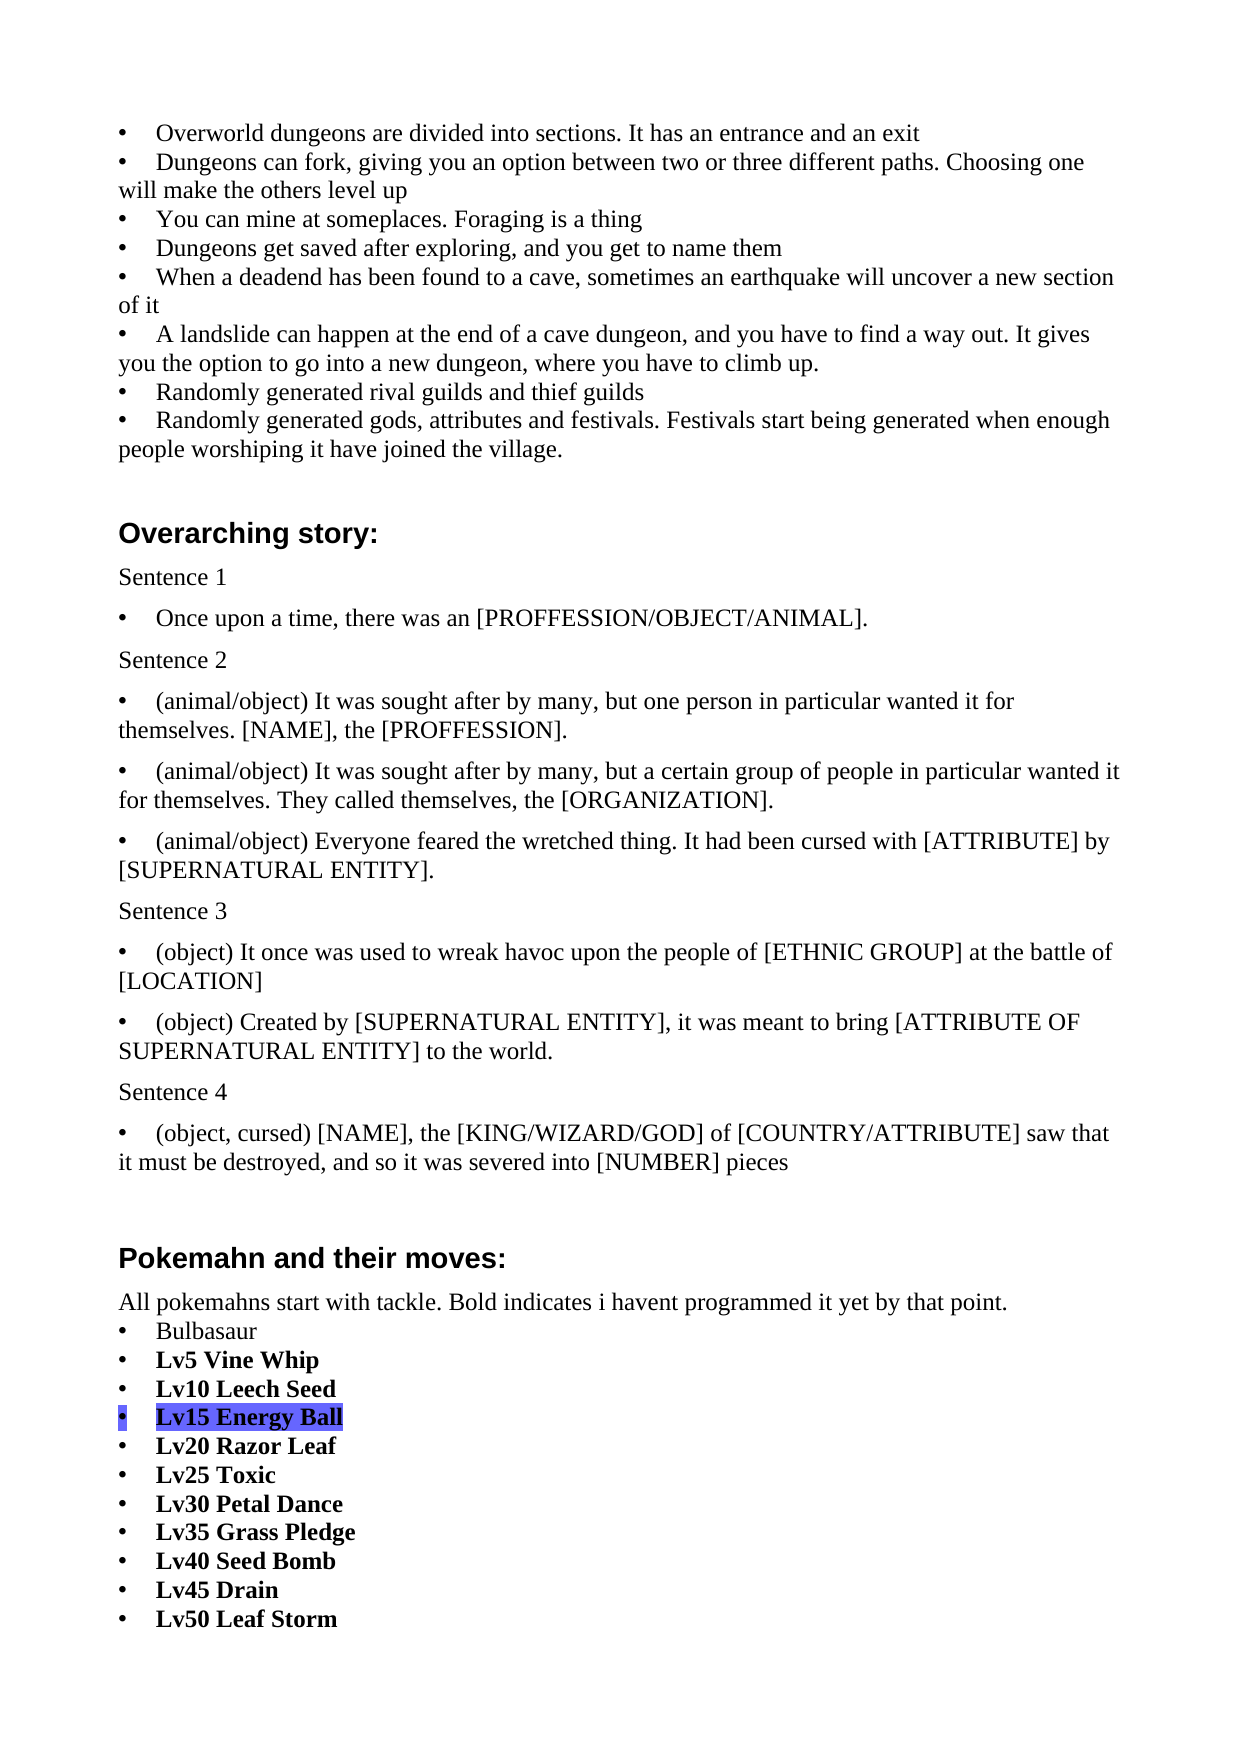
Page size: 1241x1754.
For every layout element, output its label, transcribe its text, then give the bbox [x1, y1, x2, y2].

list Overworld dungeons are divided into sections. It has an entrance and an exit [81, 118, 1122, 147]
list Lv25 Toxic [81, 1460, 1122, 1489]
text All pokemahns start with tackle. Bold indicates i havent programmed it yet by that point. [118, 1287, 1122, 1316]
list (animal/object) It was sought after by many, but one person in particular wanted it for themselves. [NAME], the [PROFFESSION]. [81, 686, 1122, 743]
list Lv40 Seed Bomb [81, 1546, 1122, 1575]
text Sentence 4 [118, 1077, 1122, 1106]
list Lv5 Vine Whip [81, 1345, 1122, 1374]
list Lv10 Leech Seed [81, 1374, 1122, 1402]
list Lv20 Razor Leaf [81, 1431, 1122, 1460]
text Sentence 1 [118, 562, 1122, 591]
text Overarching story: [118, 516, 1122, 550]
list Bulbasaur [81, 1316, 1122, 1345]
list Lv35 Grass Pledge [81, 1517, 1122, 1546]
list You can mine at someplaces. Foraging is a thing [81, 204, 1122, 233]
list Once upon a time, there was an [PROFFESSION/OBJECT/ANIMAL]. [81, 603, 1122, 632]
list (object) Created by [SUPERNATURAL ENTITY], it was meant to bring [ATTRIBUTE OF SUPERNATURAL ENTITY] to the world. [81, 1007, 1122, 1065]
list Lv50 Leaf Storm [81, 1604, 1122, 1632]
list A landslide can happen at the end of a cave dungeon, and you have to find a way out. It gives you the option to go into a new dungeon, where you have to climb up. [81, 319, 1122, 377]
list (object, cursed) [NAME], the [KING/WIZARD/GOD] of [COUNTRY/ATTRIBUTE] saw that it must be destroyed, and so it was severed into [NUMBER] pieces [81, 1118, 1122, 1176]
list When a deadend has been found to a cave, sometimes an earthquake will uncover a new section of it [81, 262, 1122, 319]
list Randomly generated gods, attributes and festivals. Festivals start being generated when enough people worshiping it have joined the village. [81, 406, 1122, 463]
text Sentence 3 [118, 896, 1122, 925]
list Lv30 Petal Dance [81, 1489, 1122, 1517]
list (animal/object) Everyone feared the wretched thing. It had been cursed with [ATTRIBUTE] by [SUPERNATURAL ENTITY]. [81, 826, 1122, 883]
list Lv45 Drain [81, 1575, 1122, 1604]
text Sentence 2 [118, 645, 1122, 673]
list (animal/object) It was sought after by many, but a certain group of people in particular wanted it for themselves. They called themselves, the [ORGANIZATION]. [81, 756, 1122, 813]
list (object) It once was used to wreak havoc upon the people of [ETHNIC GROUP] at the battle of [LOCATION] [81, 937, 1122, 995]
list Dungeons can fork, giving you an option between two or three different paths. Choosing one will make the others level up [81, 147, 1122, 204]
list Randomly generated rival guilds and thief guilds [81, 377, 1122, 406]
text Pokemahn and their moves: [118, 1241, 1122, 1275]
list Dungeons get saved after exploring, and you get to name them [81, 233, 1122, 262]
list Lv15 Energy Ball [81, 1402, 1122, 1431]
